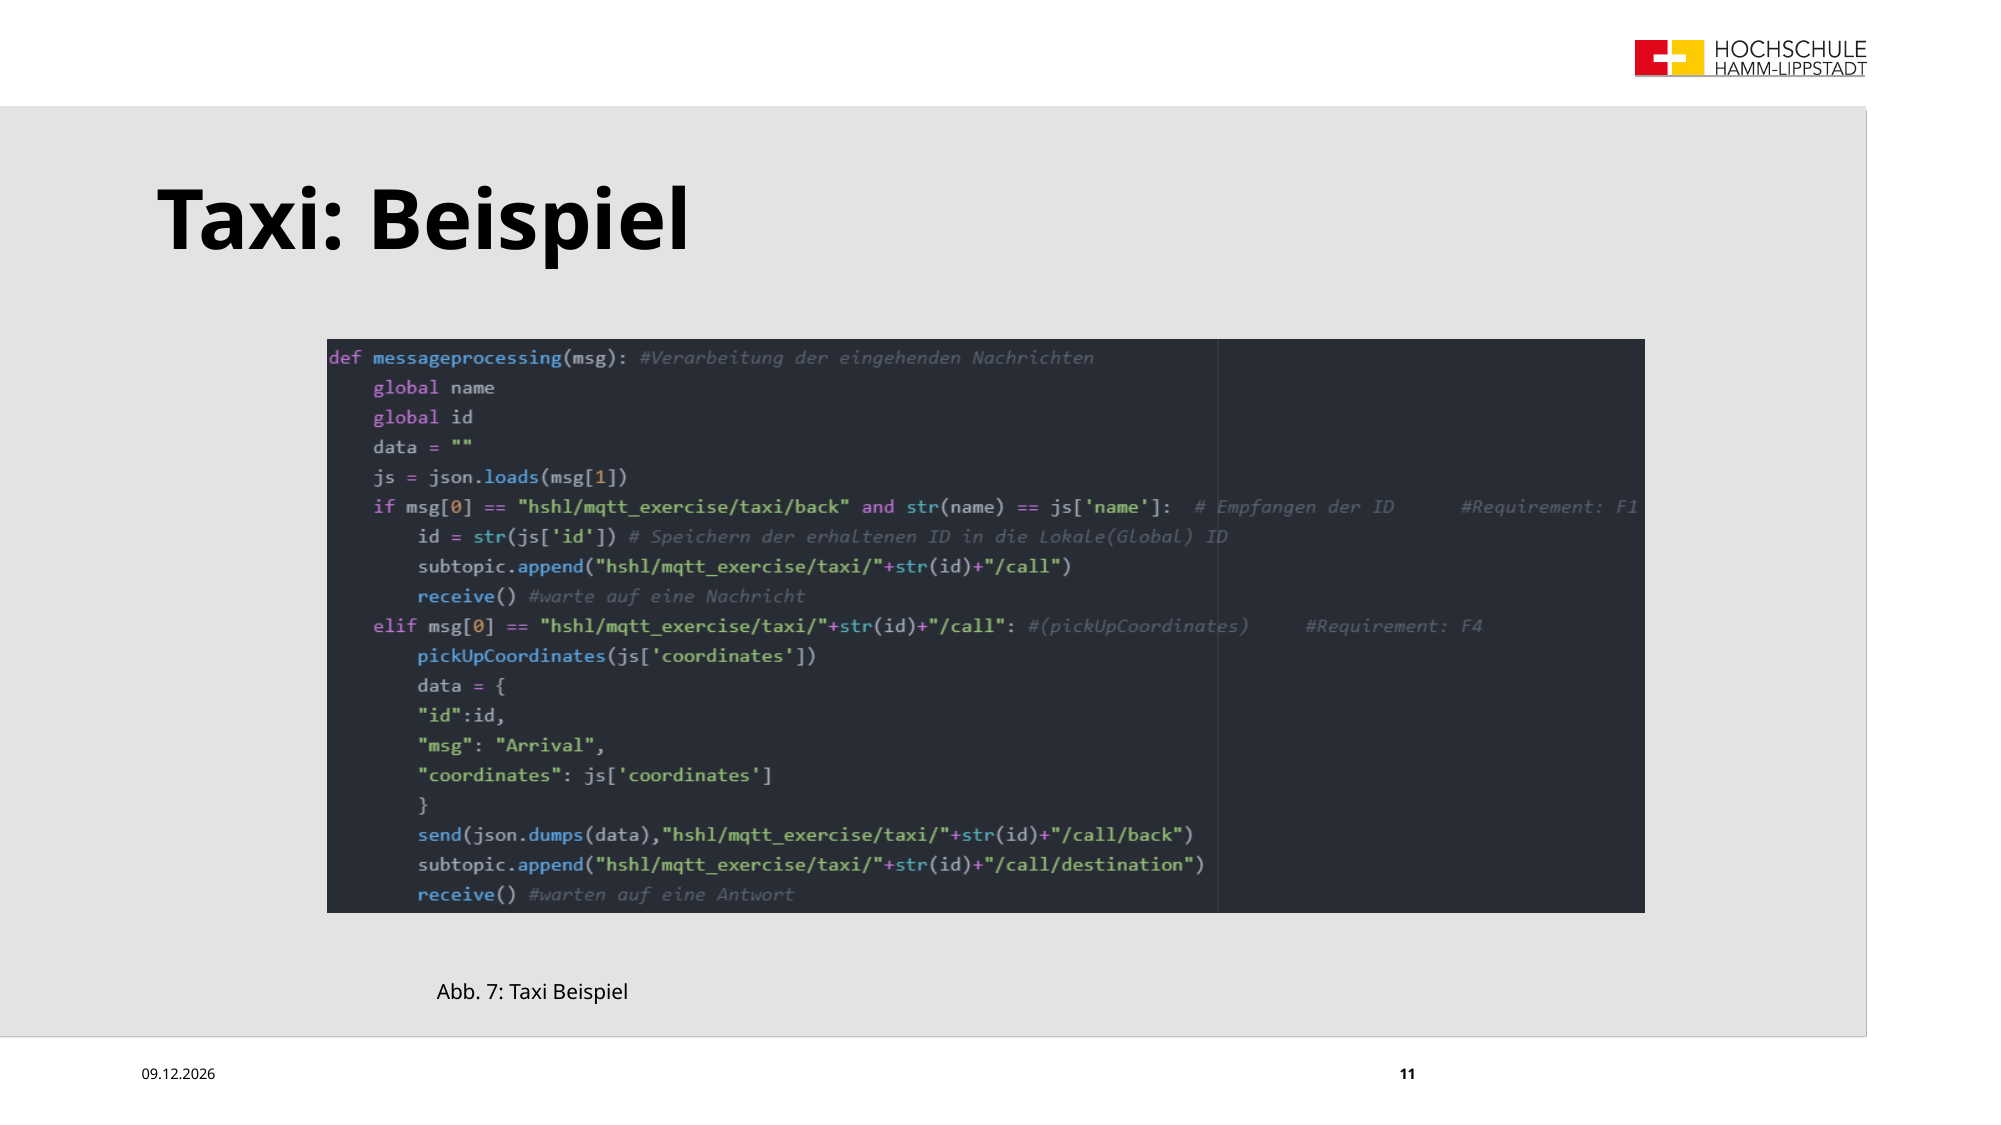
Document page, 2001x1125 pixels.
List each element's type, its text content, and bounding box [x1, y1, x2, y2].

picture [327, 339, 1645, 913]
title Taxi: Beispiel [141, 122, 1821, 310]
text_box [1049, 1065, 1867, 1084]
text_box [106, 1065, 609, 1084]
text_box Abb. 7: Taxi Beispiel [421, 970, 643, 1012]
